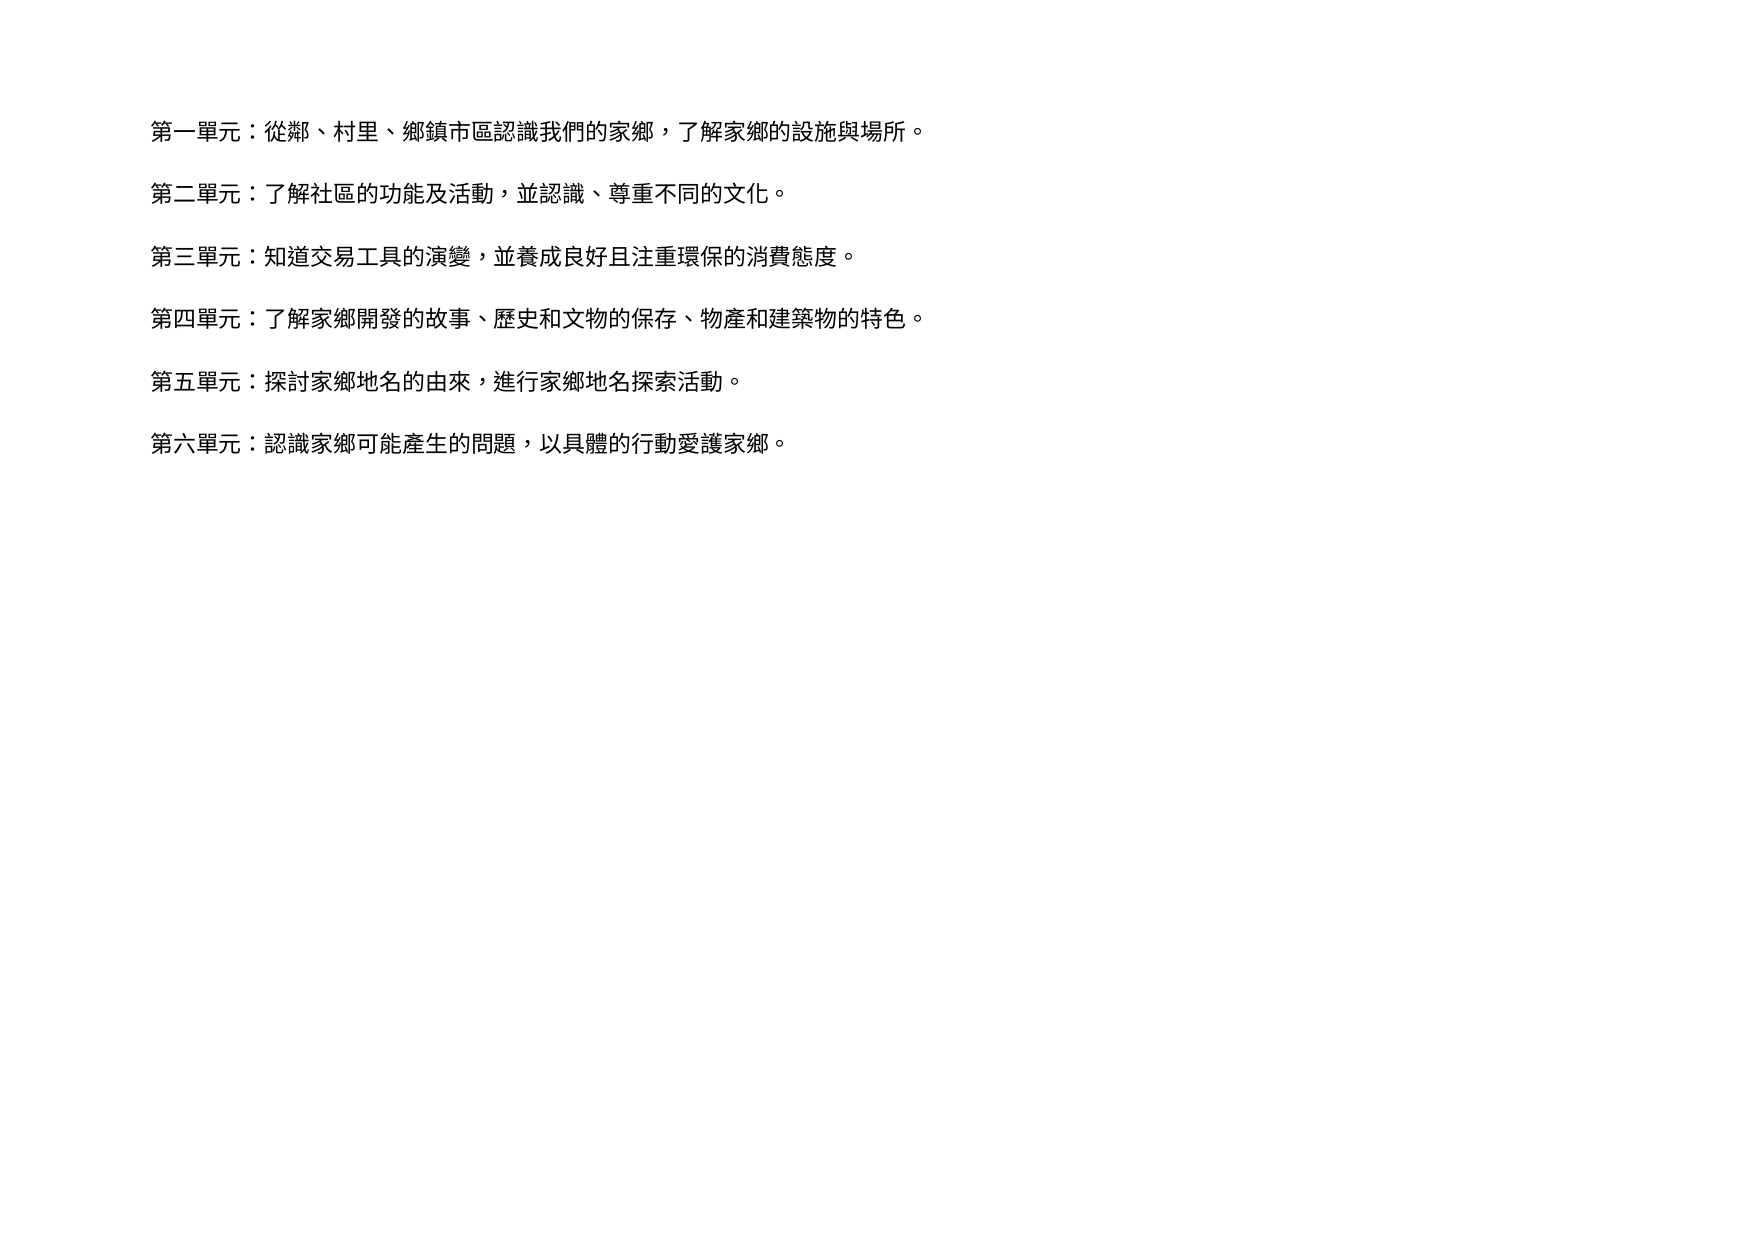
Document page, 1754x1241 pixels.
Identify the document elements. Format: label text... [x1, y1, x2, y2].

text 第四單元：了解家鄉開發的故事、歷史和文物的保存、物產和建築物的特色。 [127, 276, 1683, 339]
text 第六單元：認識家鄉可能產生的問題，以具體的行動愛護家鄉。 [127, 401, 1683, 464]
text 第五單元：探討家鄉地名的由來，進行家鄉地名探索活動。 [127, 339, 1683, 401]
text 第二單元：了解社區的功能及活動，並認識、尊重不同的文化。 [127, 151, 1683, 214]
text 第三單元：知道交易工具的演變，並養成良好且注重環保的消費態度。 [127, 214, 1683, 276]
text 第一單元：從鄰、村里、鄉鎮市區認識我們的家鄉，了解家鄉的設施與場所。 [127, 89, 1683, 151]
